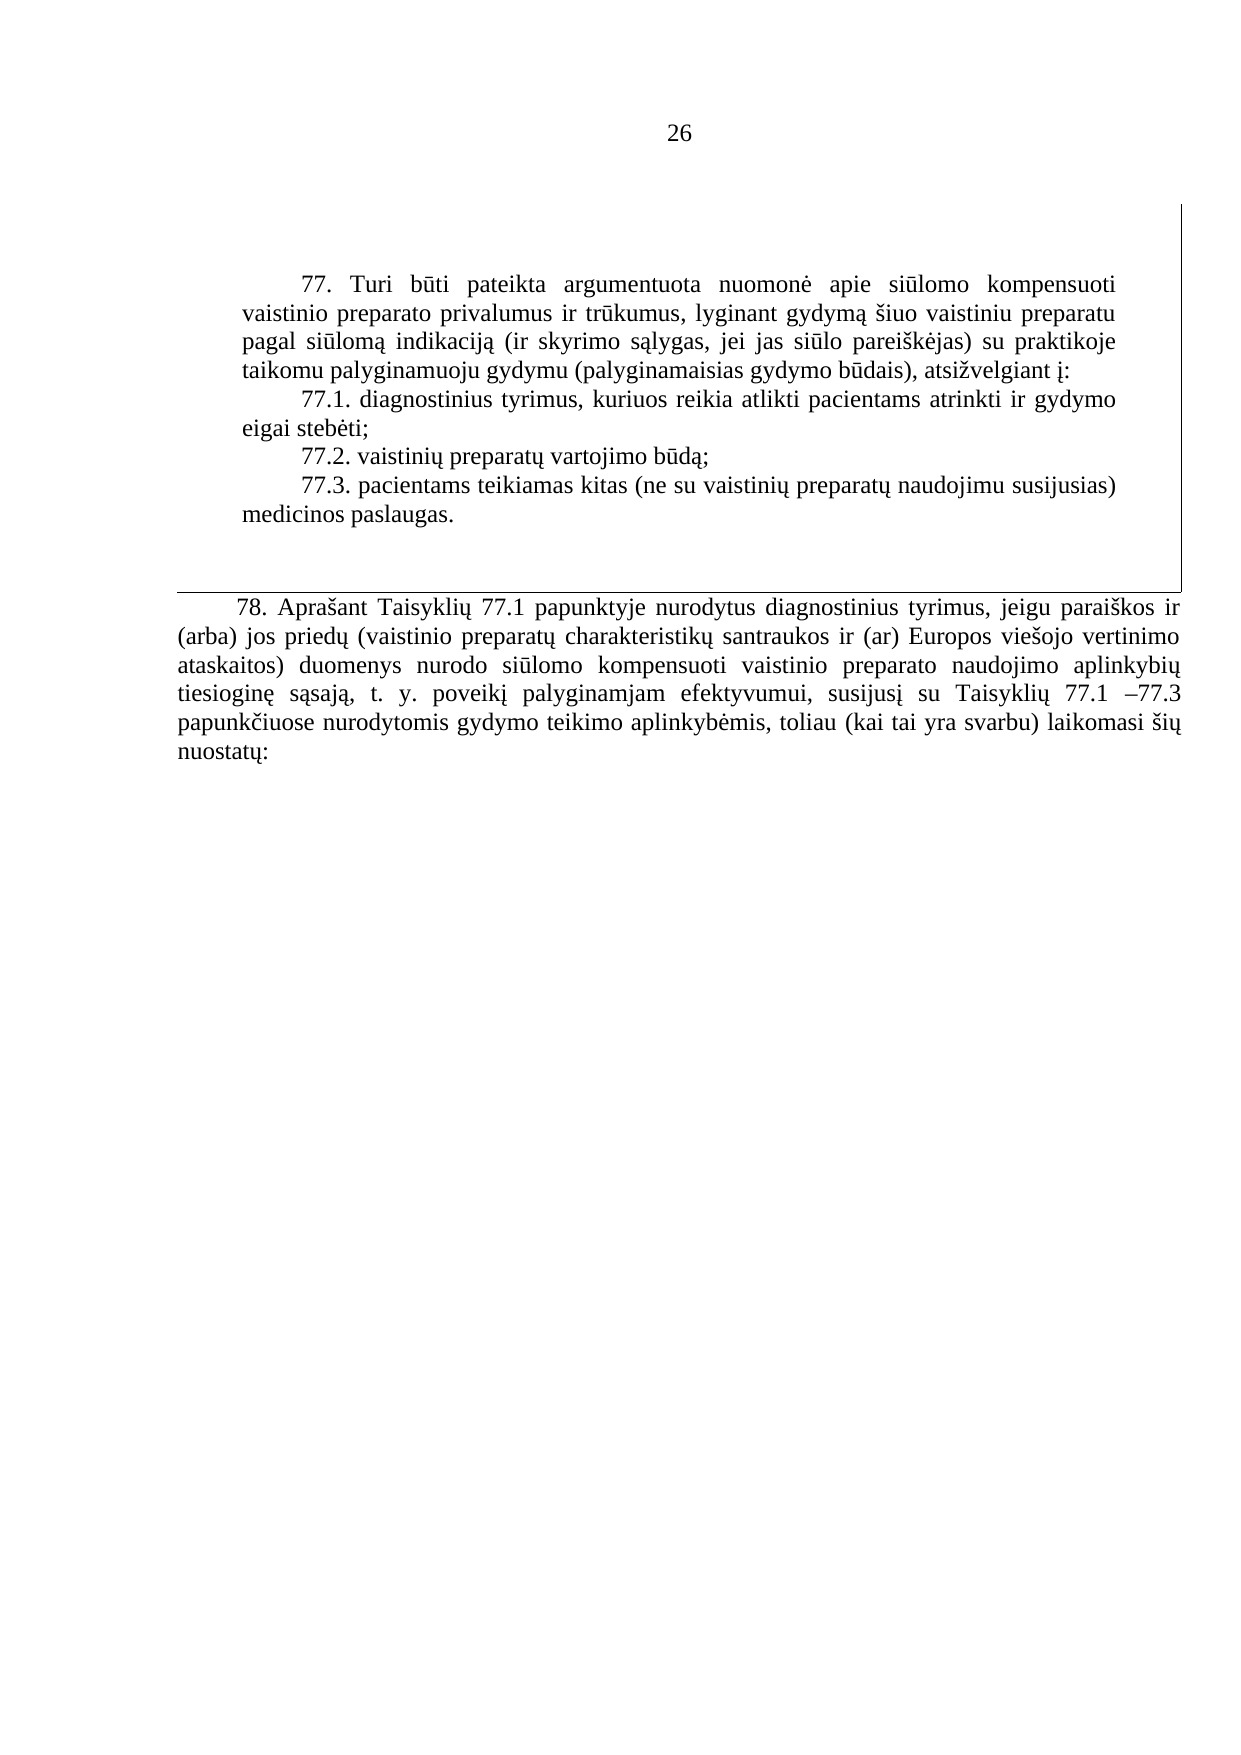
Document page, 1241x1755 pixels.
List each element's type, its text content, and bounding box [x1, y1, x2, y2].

text 77.2. vaistinių preparatų vartojimo būdą; [177, 441, 1181, 470]
text 78. Aprašant Taisyklių 77.1 papunktyje nurodytus diagnostinius tyrimus, jeigu paraiškos ir (arba) jos priedų (vaistinio preparatų charakteristikų santraukos ir (ar) Europos viešojo vertinimo ataskaitos) duomenys nurodo siūlomo kompensuoti vaistinio preparato naudojimo aplinkybių tiesioginę sąsają, t. y. poveikį palyginamjam efektyvumui, susijusį su Taisyklių 77.1 –77.3 papunkčiuose nurodytomis gydymo teikimo aplinkybėmis, toliau (kai tai yra svarbu) laikomasi šių nuostatų: [177, 592, 1181, 765]
text 77. Turi būti pateikta argumentuota nuomonė apie siūlomo kompensuoti vaistinio preparato privalumus ir trūkumus, lyginant gydymą šiuo vaistiniu preparatu pagal siūlomą indikaciją (ir skyrimo sąlygas, jei jas siūlo pareiškėjas) su praktikoje taikomu palyginamuoju gydymu (palyginamaisias gydymo būdais), atsižvelgiant į: [177, 204, 1181, 384]
text 77.1. diagnostinius tyrimus, kuriuos reikia atlikti pacientams atrinkti ir gydymo eigai stebėti; [177, 384, 1181, 441]
text 77.3. pacientams teikiamas kitas (ne su vaistinių preparatų naudojimu susijusias) medicinos paslaugas. [177, 470, 1181, 592]
